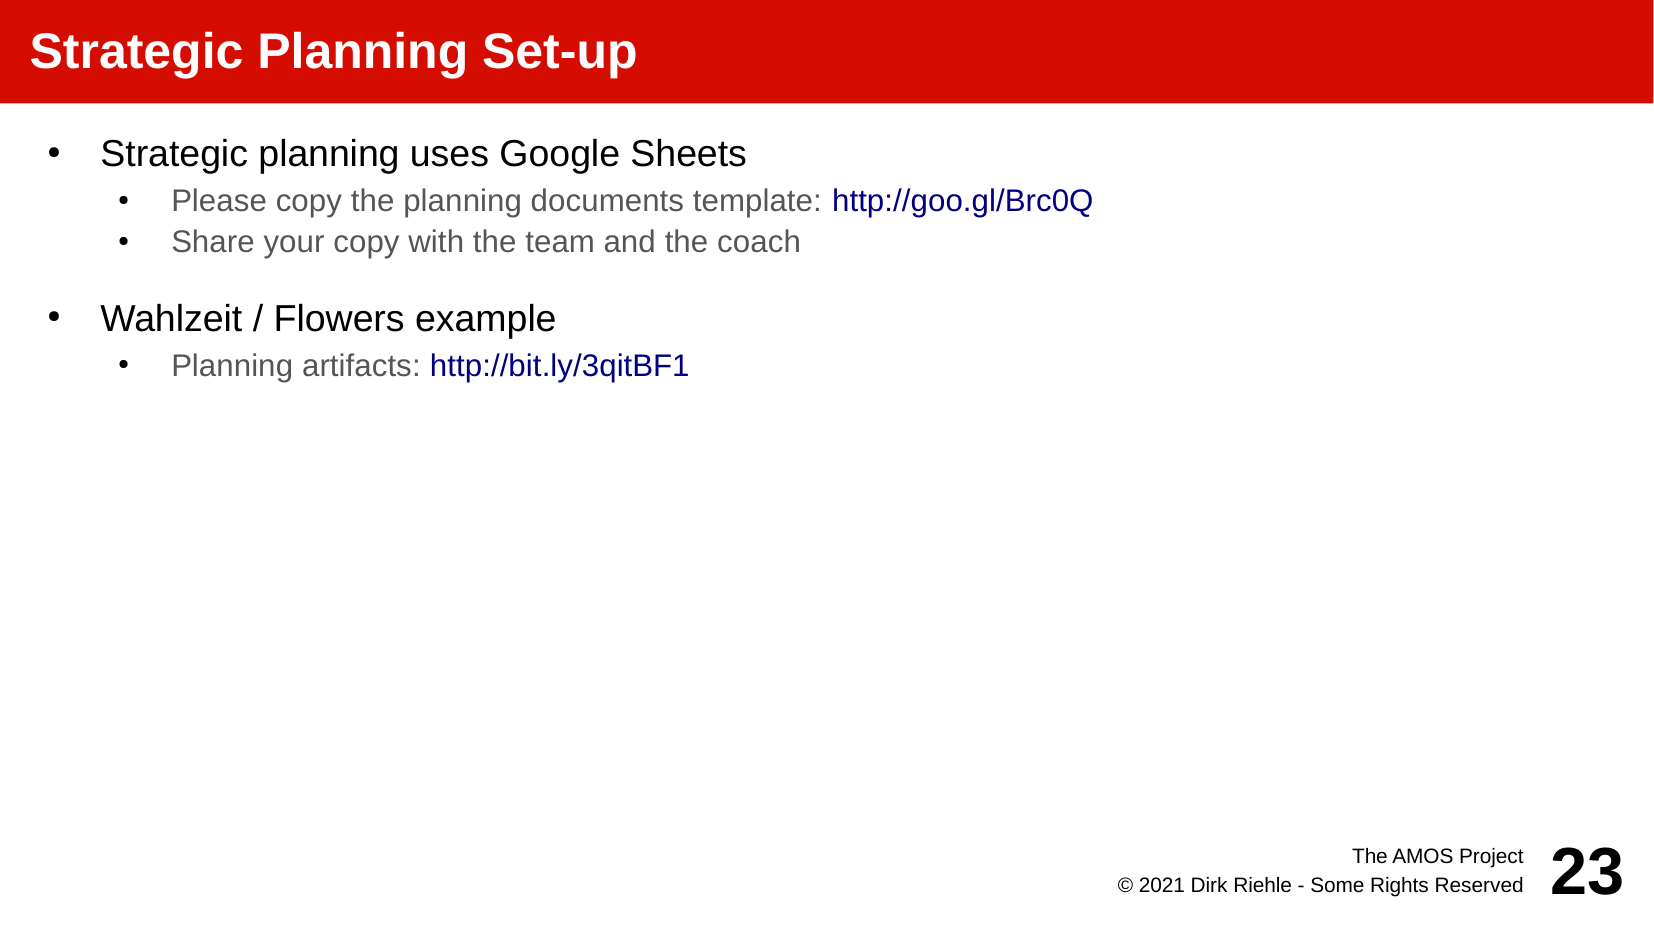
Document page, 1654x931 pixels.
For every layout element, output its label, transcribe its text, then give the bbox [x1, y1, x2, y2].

title Strategic Planning Set-up [0, 0, 1654, 104]
list Strategic planning uses Google Sheets Please copy the planning documents template: http://goo.gl/Brc0Q Share your copy with the team and the coach Wahlzeit / Flowers example Planning artifacts: http://bit.ly/3qitBF1 [29, 132, 1625, 813]
